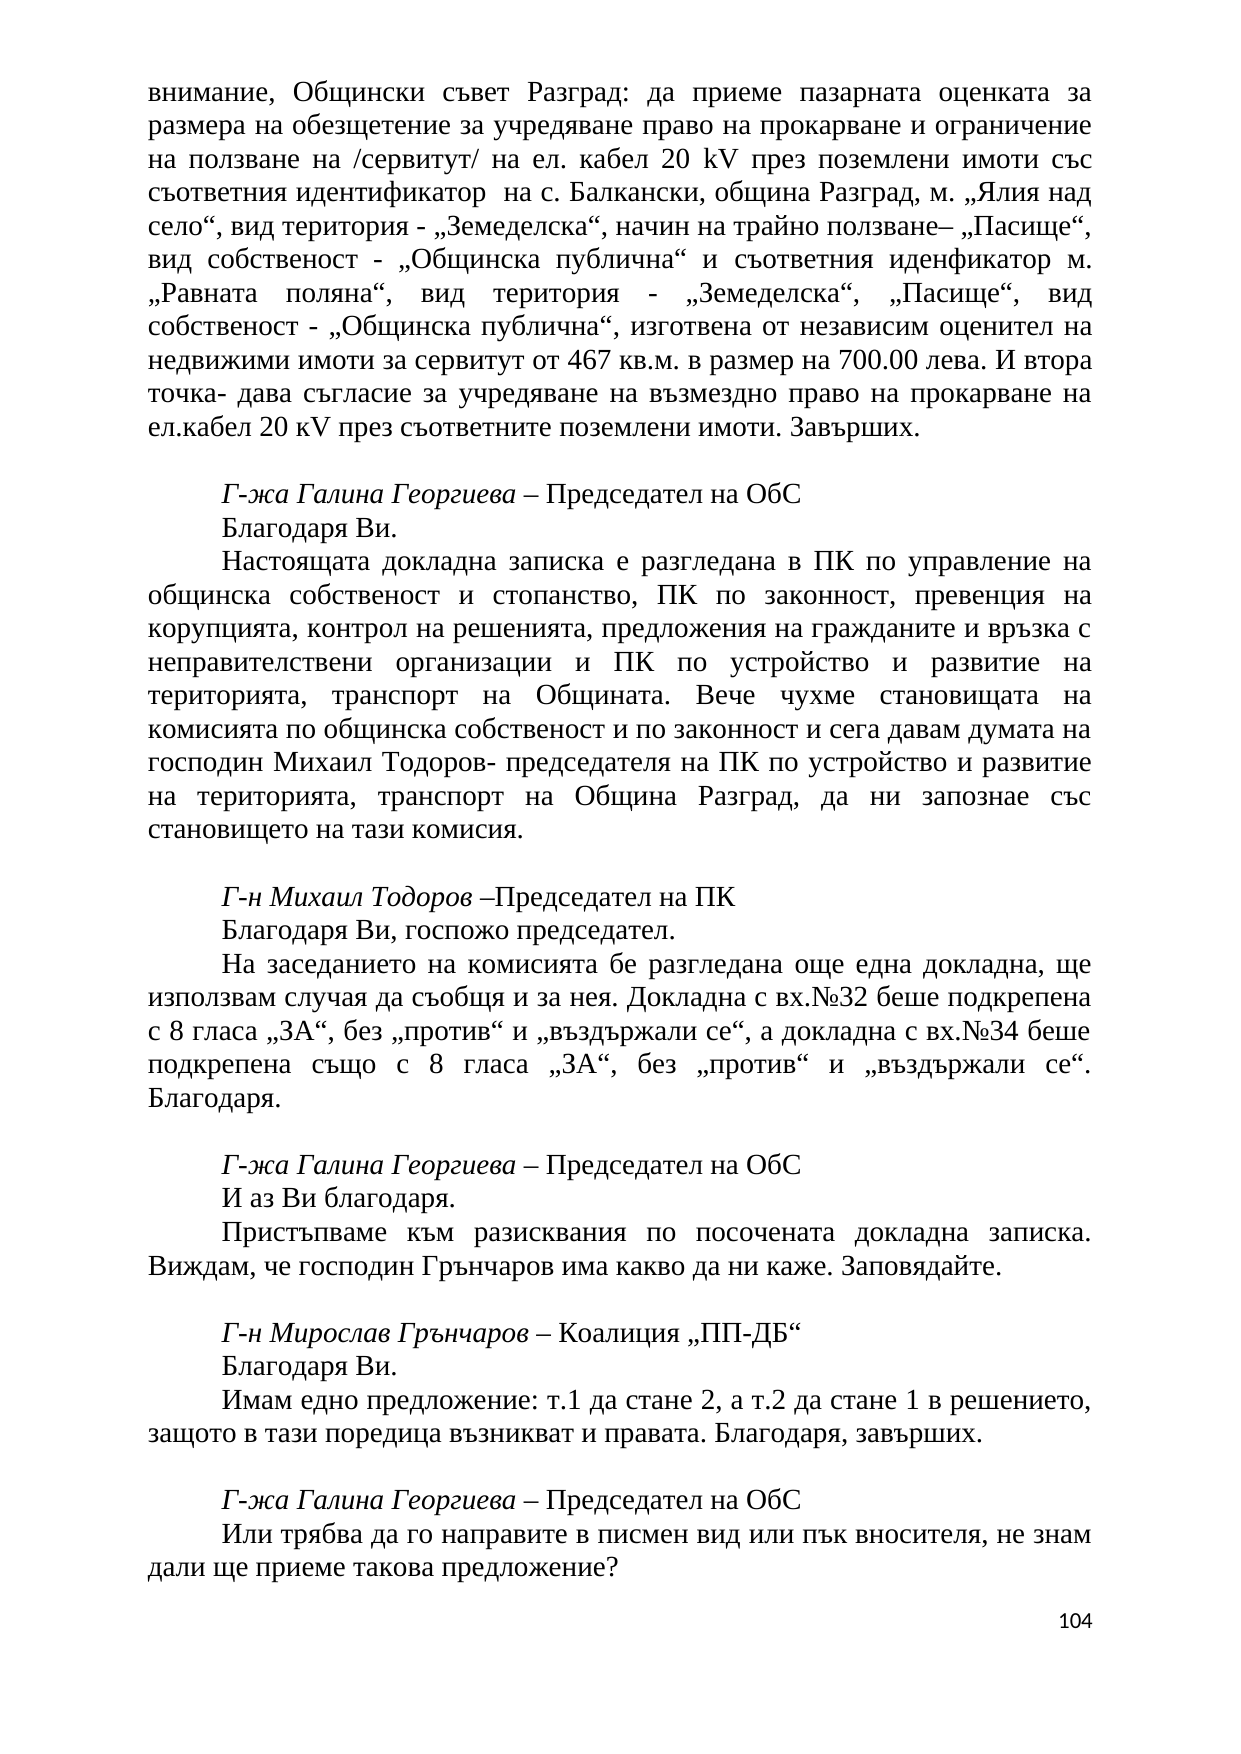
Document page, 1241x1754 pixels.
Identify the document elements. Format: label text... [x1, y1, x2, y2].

text Или трябва да го направите в писмен вид или пък вносителя, не знам дали ще приеме такова предложение? [148, 1516, 1093, 1583]
text Г-жа Галина Георгиева – Председател на ОбС [148, 476, 1093, 510]
text Г-жа Галина Георгиева – Председател на ОбС [148, 1482, 1093, 1516]
text Имам едно предложение: т.1 да стане 2, а т.2 да стане 1 в решението, защото в тази поредица възникват и правата. Благодаря, завърших. [148, 1382, 1093, 1449]
text внимание, Общински съвет Разград: да приеме пазарната оценката за размера на обезщетение за учредяване право на прокарване и ограничение на ползване на /сервитут/ на ел. кабел 20 kV през поземлени имоти със съответния идентификатор на с. Балкански, община Разград, м. „Ялия над село“, вид територия - „Земеделска“, начин на трайно ползване– „Пасище“, вид собственост - „Общинска публична“ и съответния иденфикатор м. „Равната поляна“, вид територия - „Земеделска“, „Пасище“, вид собственост - „Общинска публична“, изготвена от независим оценител на недвижими имоти за сервитут от 467 кв.м. в размер на 700.00 лева. И втора точка- дава съгласие за учредяване на възмездно право на прокарване на ел.кабел 20 кV през съответните поземлени имоти. Завърших. [148, 74, 1093, 443]
text Благодаря Ви, госпожо председател. [148, 912, 1093, 946]
text Благодаря Ви. [148, 510, 1093, 543]
text На заседанието на комисията бе разгледана още една докладна, ще използвам случая да съобщя и за нея. Докладна с вх.№32 беше подкрепена с 8 гласа „ЗА“, без „против“ и „въздържали се“, а докладна с вх.№34 беше подкрепена също с 8 гласа „ЗА“, без „против“ и „въздържали се“. Благодаря. [148, 946, 1093, 1113]
text Пристъпваме към разисквания по посочената докладна записка. Виждам, че господин Грънчаров има какво да ни каже. Заповядайте. [148, 1214, 1093, 1281]
text Благодаря Ви. [148, 1348, 1093, 1382]
text И аз Ви благодаря. [148, 1181, 1093, 1214]
text Г-н Мирослав Грънчаров – Коалиция „ПП-ДБ“ [148, 1315, 1093, 1348]
text Г-н Михаил Тодоров –Председател на ПК [148, 879, 1093, 912]
text Г-жа Галина Георгиева – Председател на ОбС [148, 1147, 1093, 1181]
text Настоящата докладна записка е разгледана в ПК по управление на общинска собственост и стопанство, ПК по законност, превенция на корупцията, контрол на решенията, предложения на гражданите и връзка с неправителствени организации и ПК по устройство и развитие на територията, транспорт на Общината. Вече чухме становищата на комисията по общинска собственост и по законност и сега давам думата на господин Михаил Тодоров- председателя на ПК по устройство и развитие на територията, транспорт на Община Разград, да ни запознае със становището на тази комисия. [148, 543, 1093, 845]
